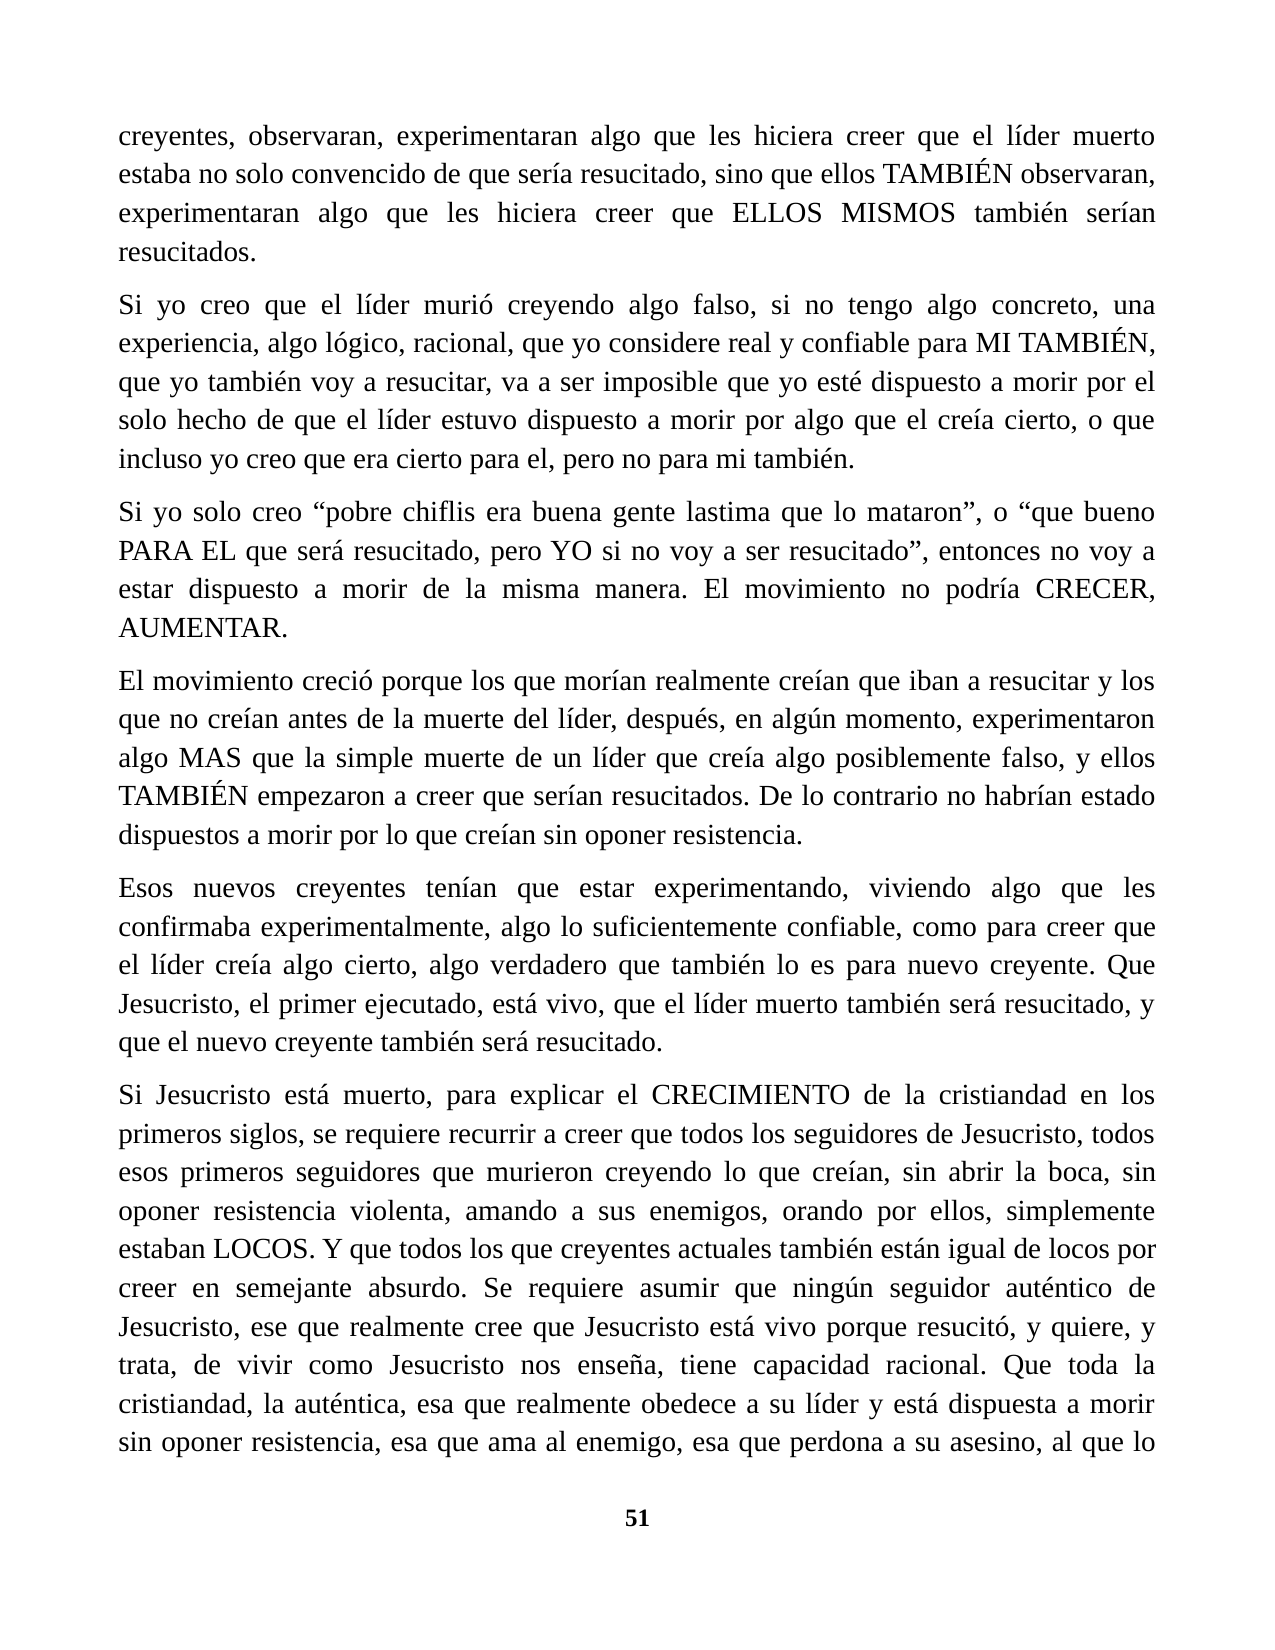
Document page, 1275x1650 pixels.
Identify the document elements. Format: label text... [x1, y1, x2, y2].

text Si yo creo que el líder murió creyendo algo falso, si no tengo algo concreto, una experiencia, algo lógico, racional, que yo considere real y confiable para MI TAMBIÉN, que yo también voy a resucitar, va a ser imposible que yo esté dispuesto a morir por el solo hecho de que el líder estuvo dispuesto a morir por algo que el creía cierto, o que incluso yo creo que era cierto para el, pero no para mi también. [118, 287, 1157, 474]
text creyentes, observaran, experimentaran algo que les hiciera creer que el líder muerto estaba no solo convencido de que sería resucitado, sino que ellos TAMBIÉN observaran, experimentaran algo que les hiciera creer que ELLOS MISMOS también serían resucitados. [118, 118, 1157, 267]
text Esos nuevos creyentes tenían que estar experimentando, viviendo algo que les confirmaba experimentalmente, algo lo suficientemente confiable, como para creer que el líder creía algo cierto, algo verdadero que también lo es para nuevo creyente. Que Jesucristo, el primer ejecutado, está vivo, que el líder muerto también será resucitado, y que el nuevo creyente también será resucitado. [118, 870, 1157, 1058]
text Si yo solo creo “pobre chiflis era buena gente lastima que lo mataron”, o “que bueno PARA EL que será resucitado, pero YO si no voy a ser resucitado”, entonces no voy a estar dispuesto a morir de la misma manera. El movimiento no podría CRECER, AUMENTAR. [118, 494, 1157, 643]
text El movimiento creció porque los que morían realmente creían que iban a resucitar y los que no creían antes de la muerte del líder, después, en algún momento, experimentaron algo MAS que la simple muerte de un líder que creía algo posiblemente falso, y ellos TAMBIÉN empezaron a creer que serían resucitados. De lo contrario no habrían estado dispuestos a morir por lo que creían sin oponer resistencia. [118, 663, 1157, 851]
text Si Jesucristo está muerto, para explicar el CRECIMIENTO de la cristiandad en los primeros siglos, se requiere recurrir a creer que todos los seguidores de Jesucristo, todos esos primeros seguidores que murieron creyendo lo que creían, sin abrir la boca, sin oponer resistencia violenta, amando a sus enemigos, orando por ellos, simplemente estaban LOCOS. Y que todos los que creyentes actuales también están igual de locos por creer en semejante absurdo. Se requiere asumir que ningún seguidor auténtico de Jesucristo, ese que realmente cree que Jesucristo está vivo porque resucitó, y quiere, y trata, de vivir como Jesucristo nos enseña, tiene capacidad racional. Que toda la cristiandad, la auténtica, esa que realmente obedece a su líder y está dispuesta a morir sin oponer resistencia, esa que ama al enemigo, esa que perdona a su asesino, al que lo [118, 1077, 1157, 1458]
